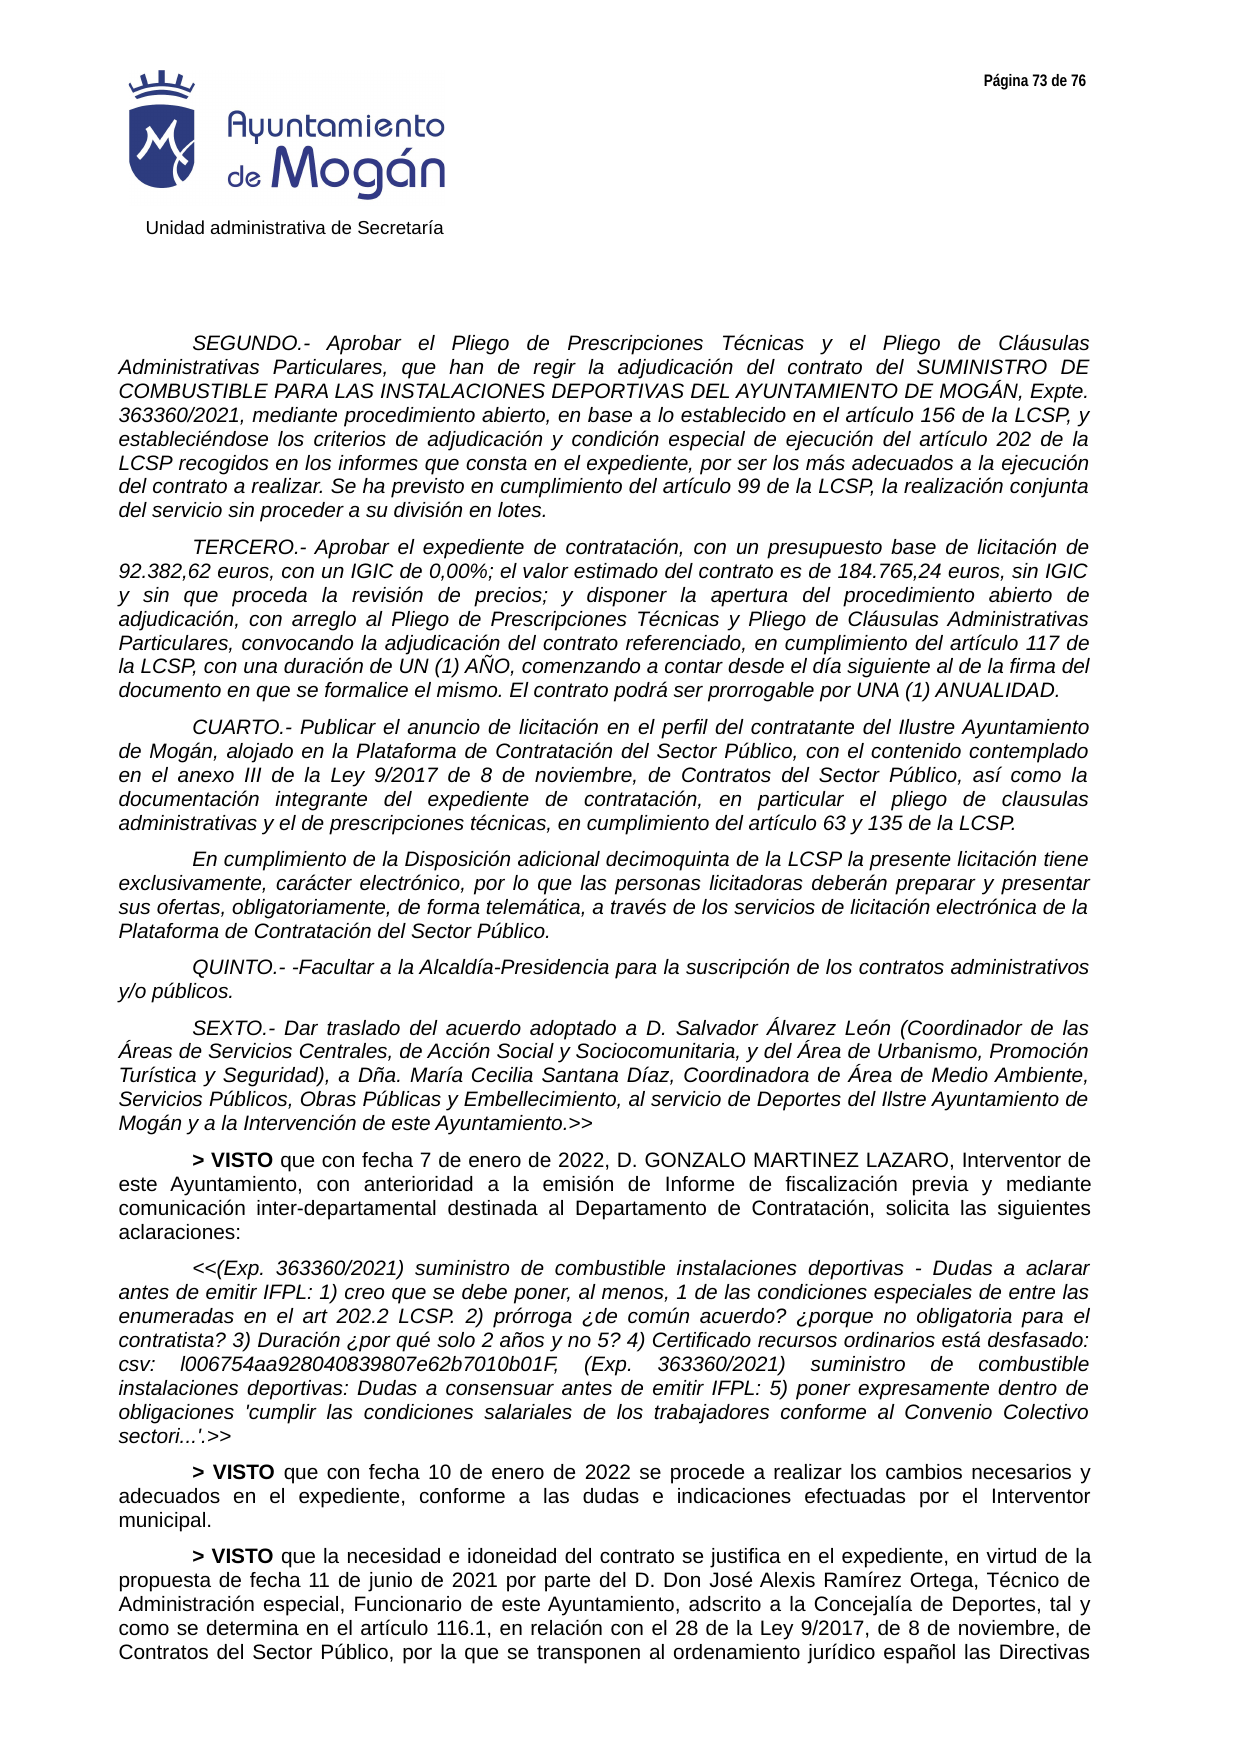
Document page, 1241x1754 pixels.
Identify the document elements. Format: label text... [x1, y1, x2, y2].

text CUARTO.- Publicar el anuncio de licitación en el perfil del contratante del Ilustre Ayuntamiento de Mogán, alojado en la Plataforma de Contratación del Sector Público, con el contenido contemplado en el anexo III de la Ley 9/2017 de 8 de noviembre, de Contratos del Sector Público, así como la documentación integrante del expediente de contratación, en particular el pliego de clausulas administrativas y el de prescripciones técnicas, en cumplimiento del artículo 63 y 135 de la LCSP. [118, 715, 1092, 834]
text QUINTO.- -Facultar a la Alcaldía-Presidencia para la suscripción de los contratos administrativos y/o públicos. [118, 955, 1092, 1003]
text SEXTO.- Dar traslado del acuerdo adoptado a D. Salvador Álvarez León (Coordinador de las Áreas de Servicios Centrales, de Acción Social y Sociocomunitaria, y del Área de Urbanismo, Promoción Turística y Seguridad), a Dña. María Cecilia Santana Díaz, Coordinadora de Área de Medio Ambiente, Servicios Públicos, Obras Públicas y Embellecimiento, al servicio de Deportes del Ilstre Ayuntamiento de Mogán y a la Intervención de este Ayuntamiento.>> [118, 1015, 1092, 1135]
text SEGUNDO.- Aprobar el Pliego de Prescripciones Técnicas y el Pliego de Cláusulas Administrativas Particulares, que han de regir la adjudicación del contrato del SUMINISTRO DE COMBUSTIBLE PARA LAS INSTALACIONES DEPORTIVAS DEL AYUNTAMIENTO DE MOGÁN, Expte. 363360/2021, mediante procedimiento abierto, en base a lo establecido en el artículo 156 de la LCSP, y estableciéndose los criterios de adjudicación y condición especial de ejecución del artículo 202 de la LCSP recogidos en los informes que consta en el expediente, por ser los más adecuados a la ejecución del contrato a realizar. Se ha previsto en cumplimiento del artículo 99 de la LCSP, la realización conjunta del servicio sin proceder a su división en lotes. [118, 331, 1092, 522]
picture [128, 70, 445, 206]
text En cumplimiento de la Disposición adicional decimoquinta de la LCSP la presente licitación tiene exclusivamente, carácter electrónico, por lo que las personas licitadoras deberán preparar y presentar sus ofertas, obligatoriamente, de forma telemática, a través de los servicios de licitación electrónica de la Plataforma de Contratación del Sector Público. [118, 847, 1092, 943]
text > VISTO que con fecha 7 de enero de 2022, D. GONZALO MARTINEZ LAZARO, Interventor de este Ayuntamiento, con anterioridad a la emisión de Informe de fiscalización previa y mediante comunicación inter-departamental destinada al Departamento de Contratación, solicita las siguientes aclaraciones: [118, 1148, 1092, 1243]
text <<(Exp. 363360/2021) suministro de combustible instalaciones deportivas - Dudas a aclarar antes de emitir IFPL: 1) creo que se debe poner, al menos, 1 de las condiciones especiales de entre las enumeradas en el art 202.2 LCSP. 2) prórroga ¿de común acuerdo? ¿porque no obligatoria para el contratista? 3) Duración ¿por qué solo 2 años y no 5? 4) Certificado recursos ordinarios está desfasado: csv: l006754aa928040839807e62b7010b01F, (Exp. 363360/2021) suministro de combustible instalaciones deportivas: Dudas a consensuar antes de emitir IFPL: 5) poner expresamente dentro de obligaciones 'cumplir las condiciones salariales de los trabajadores conforme al Convenio Colectivo sectori...'.>> [118, 1256, 1092, 1447]
text > VISTO que con fecha 10 de enero de 2022 se procede a realizar los cambios necesarios y adecuados en el expediente, conforme a las dudas e indicaciones efectuadas por el Interventor municipal. [118, 1460, 1092, 1532]
text TERCERO.- Aprobar el expediente de contratación, con un presupuesto base de licitación de 92.382,62 euros, con un IGIC de 0,00%; el valor estimado del contrato es de 184.765,24 euros, sin IGIC y sin que proceda la revisión de precios; y disponer la apertura del procedimiento abierto de adjudicación, con arreglo al Pliego de Prescripciones Técnicas y Pliego de Cláusulas Administrativas Particulares, convocando la adjudicación del contrato referenciado, en cumplimiento del artículo 117 de la LCSP, con una duración de UN (1) AÑO, comenzando a contar desde el día siguiente al de la firma del documento en que se formalice el mismo. El contrato podrá ser prorrogable por UNA (1) ANUALIDAD. [118, 534, 1092, 702]
text > VISTO que la necesidad e idoneidad del contrato se justifica en el expediente, en virtud de la propuesta de fecha 11 de junio de 2021 por parte del D. Don José Alexis Ramírez Ortega, Técnico de Administración especial, Funcionario de este Ayuntamiento, adscrito a la Concejalía de Deportes, tal y como se determina en el artículo 116.1, en relación con el 28 de la Ley 9/2017, de 8 de noviembre, de Contratos del Sector Público, por la que se transponen al ordenamiento jurídico español las Directivas [118, 1544, 1092, 1664]
